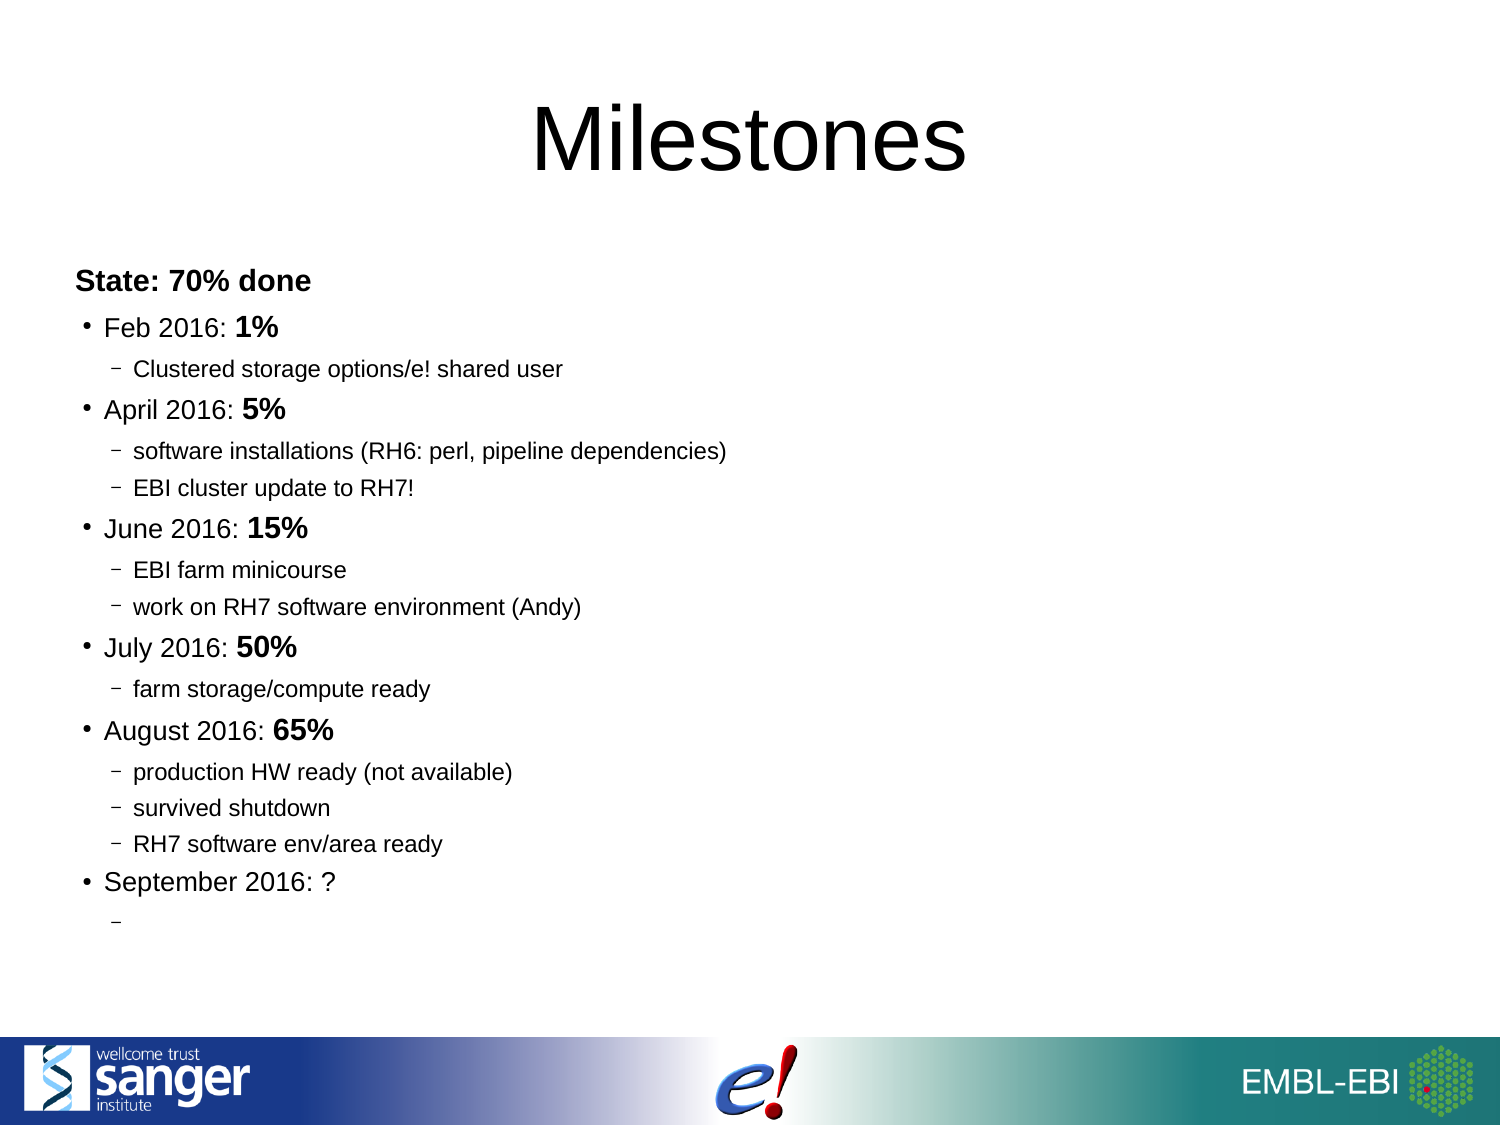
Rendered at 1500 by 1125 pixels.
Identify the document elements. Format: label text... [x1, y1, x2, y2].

title Milestones [75, 44, 1425, 233]
picture [0, 1037, 1500, 1125]
list State: 70% done Feb 2016: 1% Clustered storage options/e! shared user April 2016: 5% software installations (RH6: perl, pipeline dependencies) EBI cluster update to RH7! June 2016: 15% EBI farm minicourse work on RH7 software environment (Andy) July 2016: 50% farm storage/compute ready August 2016: 65% production HW ready (not available) survived shutdown RH7 software env/area ready September 2016: ? [75, 263, 1395, 916]
